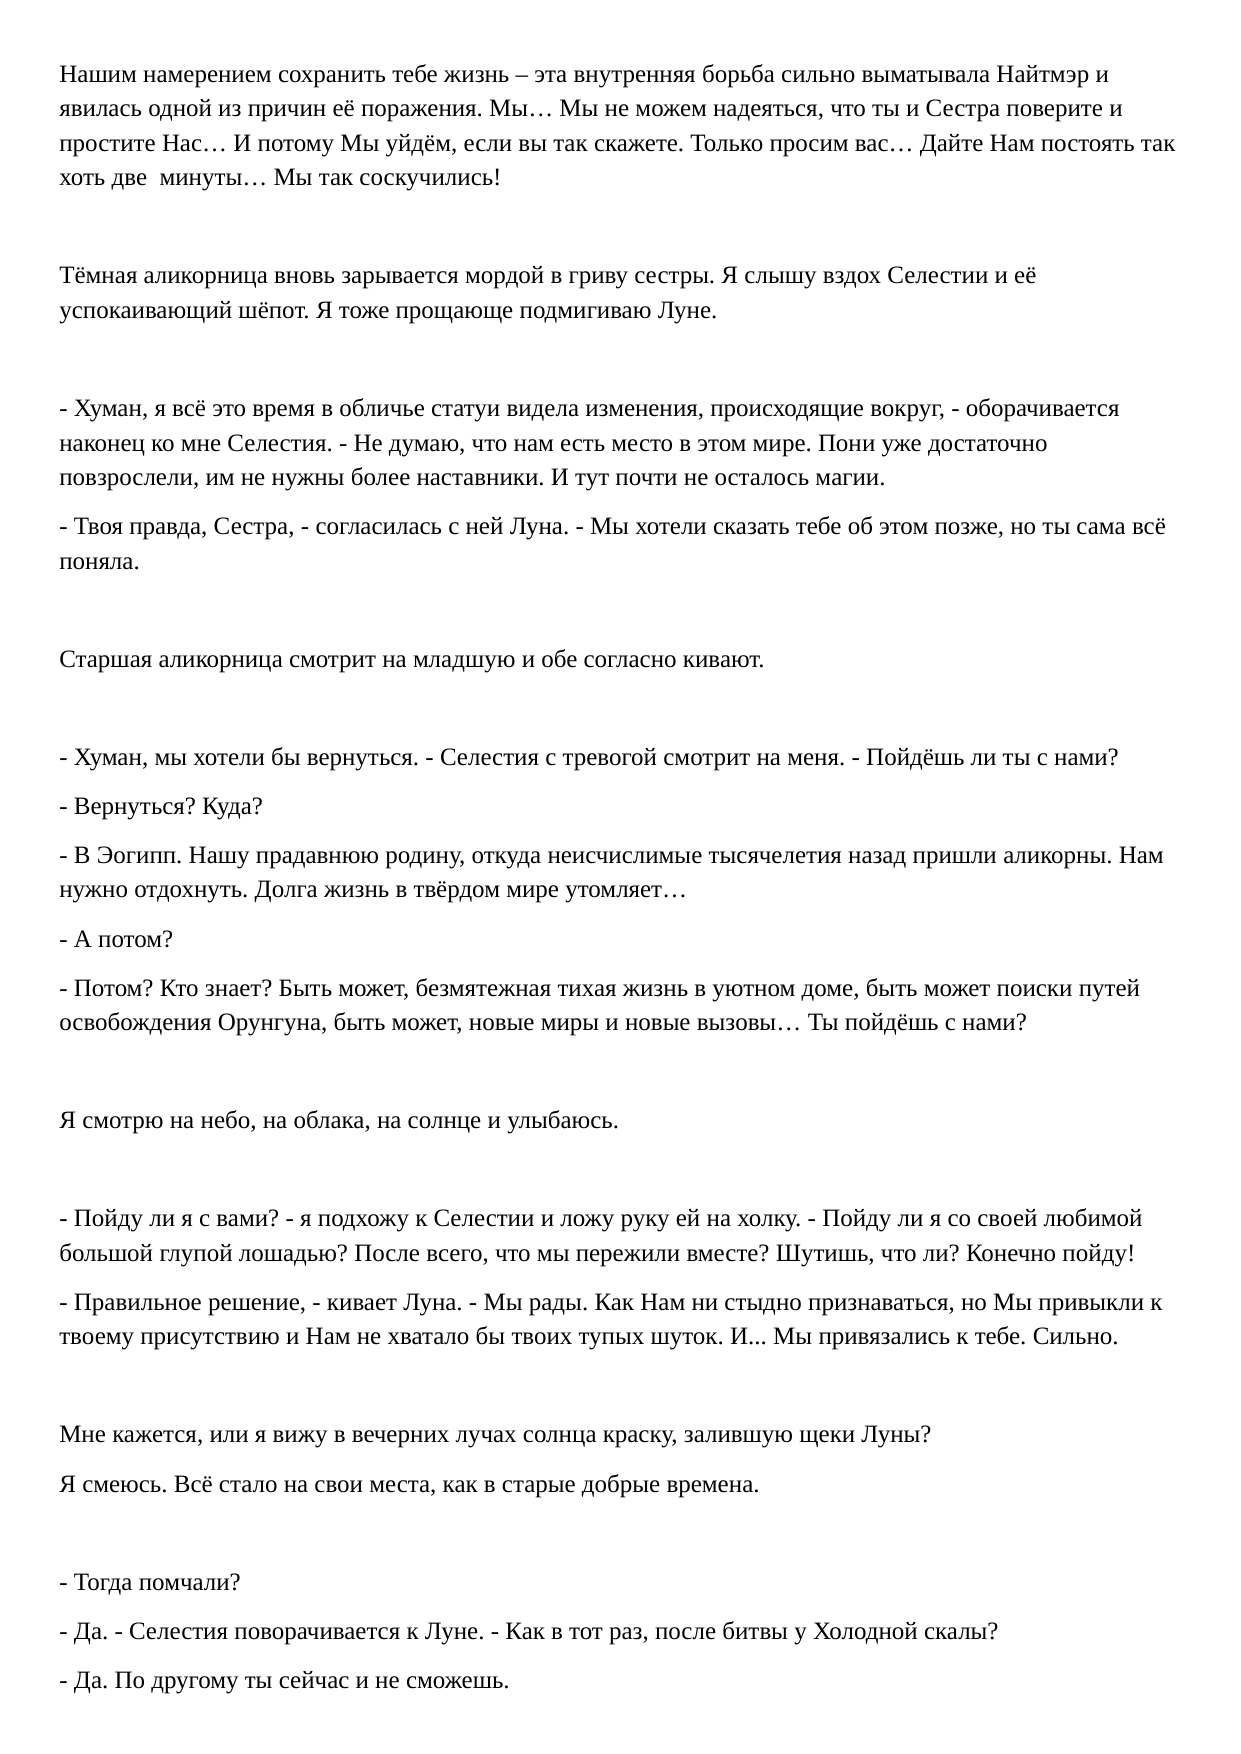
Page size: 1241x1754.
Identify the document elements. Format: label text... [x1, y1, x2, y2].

text Старшая аликорница смотрит на младшую и обе согласно кивают. [59, 644, 1181, 673]
text - Пойду ли я с вами? - я подхожу к Селестии и ложу руку ей на холку. - Пойду ли я со своей любимой большой глупой лошадью? После всего, что мы пережили вместе? Шутишь, что ли? Конечно пойду! [59, 1203, 1181, 1267]
text - Хуман, я всё это время в обличье статуи видела изменения, происходящие вокруг, - оборачивается наконец ко мне Селестия. - Не думаю, что нам есть место в этом мире. Пони уже достаточно повзрослели, им не нужны более наставники. И тут почти не осталось магии. [59, 393, 1181, 491]
text - Вернуться? Куда? [59, 791, 1181, 820]
text Нашим намерением сохранить тебе жизнь – эта внутренняя борьба сильно выматывала Найтмэр и явилась одной из причин её поражения. Мы… Мы не можем надеяться, что ты и Сестра поверите и простите Нас… И потому Мы уйдём, если вы так скажете. Только просим вас… Дайте Нам постоять так хоть две минуты… Мы так соскучились! [59, 59, 1181, 191]
text - Потом? Кто знает? Быть может, безмятежная тихая жизнь в уютном доме, быть может поиски путей освобождения Орунгуна, быть может, новые миры и новые вызовы… Ты пойдёшь с нами? [59, 973, 1181, 1036]
text Я смотрю на небо, на облака, на солнце и улыбаюсь. [59, 1105, 1181, 1134]
text - Да. - Селестия поворачивается к Луне. - Как в тот раз, после битвы у Холодной скалы? [59, 1616, 1181, 1644]
text Тёмная аликорница вновь зарывается мордой в гриву сестры. Я слышу вздох Селестии и её успокаивающий шёпот. Я тоже прощающе подмигиваю Луне. [59, 261, 1181, 324]
text - Тогда помчали? [59, 1567, 1181, 1596]
text - Хуман, мы хотели бы вернуться. - Селестия с тревогой смотрит на меня. - Пойдёшь ли ты с нами? [59, 742, 1181, 771]
text Мне кажется, или я вижу в вечерних лучах солнца краску, залившую щеки Луны? [59, 1419, 1181, 1448]
text - А потом? [59, 924, 1181, 952]
text - В Эогипп. Нашу прадавнюю родину, откуда неисчислимые тысячелетия назад пришли аликорны. Нам нужно отдохнуть. Долга жизнь в твёрдом мире утомляет… [59, 840, 1181, 903]
text Я смеюсь. Всё стало на свои места, как в старые добрые времена. [59, 1469, 1181, 1497]
text - Правильное решение, - кивает Луна. - Мы рады. Как Нам ни стыдно признаваться, но Мы привыкли к твоему присутствию и Нам не хватало бы твоих тупых шуток. И... Мы привязались к тебе. Сильно. [59, 1287, 1181, 1350]
text - Твоя правда, Сестра, - согласилась с ней Луна. - Мы хотели сказать тебе об этом позже, но ты сама всё поняла. [59, 511, 1181, 574]
text - Да. По другому ты сейчас и не сможешь. [59, 1665, 1181, 1694]
